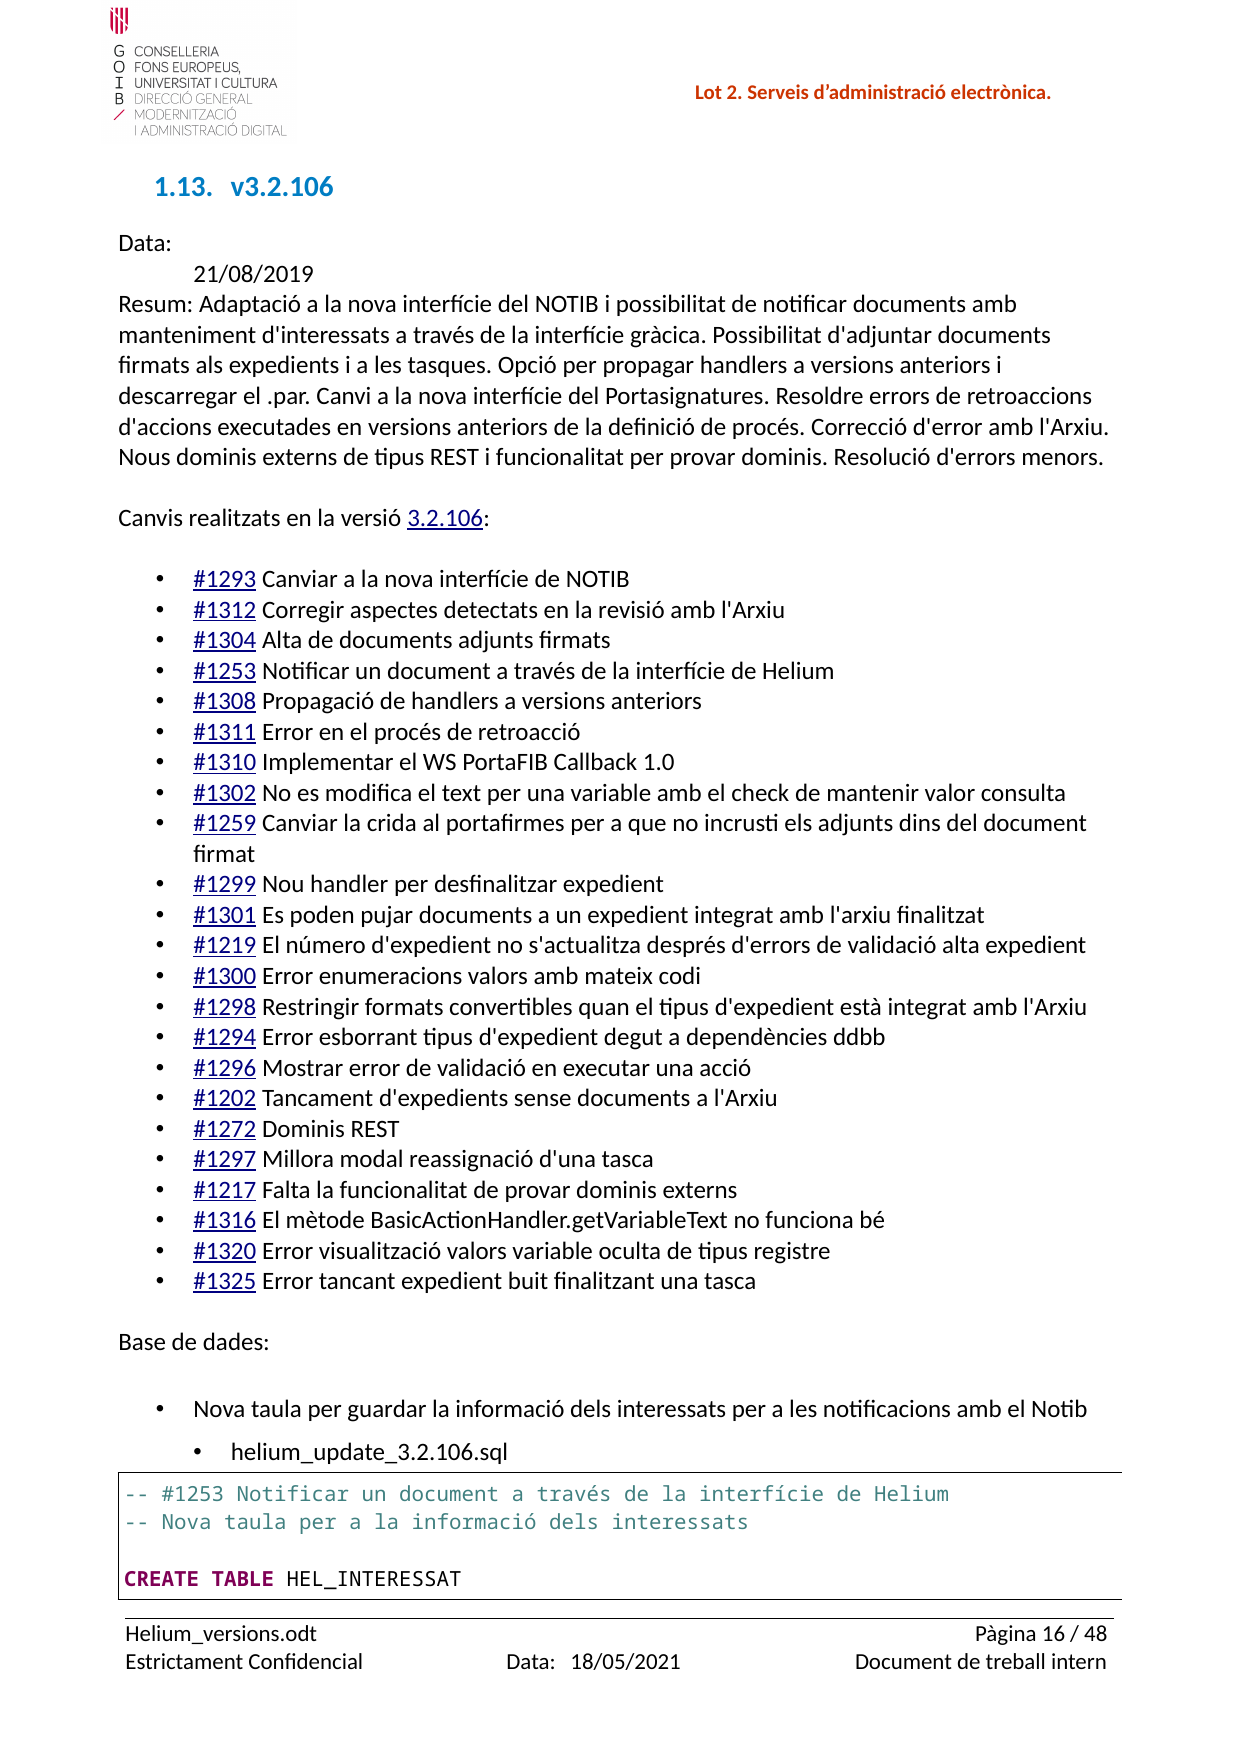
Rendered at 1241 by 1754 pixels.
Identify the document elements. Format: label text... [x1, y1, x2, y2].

list Nova taula per guardar la informació dels interessats per a les notificacions amb el Notib [156, 1393, 1122, 1424]
list #1320 Error visualització valors variable oculta de tipus registre [156, 1235, 1122, 1265]
text Data: [118, 228, 1122, 258]
list #1272 Dominis REST [156, 1113, 1122, 1143]
list #1297 Millora modal reassignació d'una tasca [156, 1143, 1122, 1174]
list #1259 Canviar la crida al portafirmes per a que no incrusti els adjunts dins del document firmat [156, 807, 1122, 868]
list #1296 Mostrar error de validació en executar una acció [156, 1052, 1122, 1082]
list #1308 Propagació de handlers a versions anteriors [156, 685, 1122, 716]
list #1217 Falta la funcionalitat de provar dominis externs [156, 1174, 1122, 1204]
subtitle v3.2.106 [153, 168, 1122, 204]
list #1325 Error tancant expedient buit finalitzant una tasca [156, 1265, 1122, 1296]
list #1312 Corregir aspectes detectats en la revisió amb l'Arxiu [156, 594, 1122, 624]
list #1253 Notificar un document a través de la interfície de Helium [156, 655, 1122, 685]
list #1301 Es poden pujar documents a un expedient integrat amb l'arxiu finalitzat [156, 899, 1122, 929]
text Resum: Adaptació a la nova interfície del NOTIB i possibilitat de notificar documents amb manteniment d'interessats a través de la interfície gràcica. Possibilitat d'adjuntar documents firmats als expedients i a les tasques. Opció per propagar handlers a versions anteriors i descarregar el .par. Canvi a la nova interfície del Portasignatures. Resoldre errors de retroaccions d'accions executades en versions anteriors de la definició de procés. Correcció d'error amb l'Arxiu. Nous dominis externs de tipus REST i funcionalitat per provar dominis. Resolució d'errors menors. [118, 289, 1122, 472]
picture [100, 0, 297, 144]
list #1316 El mètode BasicActionHandler.getVariableText no funciona bé [156, 1204, 1122, 1235]
list #1302 No es modifica el text per una variable amb el check de mantenir valor consulta [156, 777, 1122, 807]
list #1202 Tancament d'expedients sense documents a l'Arxiu [156, 1082, 1122, 1113]
list #1298 Restringir formats convertibles quan el tipus d'expedient està integrat amb l'Arxiu [156, 991, 1122, 1021]
text 21/08/2019 [118, 258, 1122, 289]
list #1304 Alta de documents adjunts firmats [156, 624, 1122, 655]
list #1293 Canviar a la nova interfície de NOTIB [156, 563, 1122, 594]
text Canvis realitzats en la versió 3.2.106: [118, 502, 1122, 533]
list #1300 Error enumeracions valors amb mateix codi [156, 960, 1122, 991]
list helium_update_3.2.106.sql [193, 1436, 1122, 1466]
text Base de dades: [118, 1326, 1122, 1357]
list #1294 Error esborrant tipus d'expedient degut a dependències ddbb [156, 1021, 1122, 1052]
list #1311 Error en el procés de retroacció [156, 716, 1122, 746]
table_header -- #1253 Notificar un document a través de la interfície de Helium -- Nova taula per a la informació dels interessats CREATE TABLE HEL_INTERESSAT [119, 1473, 1122, 1598]
list #1219 El número d'expedient no s'actualitza després d'errors de validació alta expedient [156, 929, 1122, 960]
list #1299 Nou handler per desfinalitzar expedient [156, 868, 1122, 899]
list #1310 Implementar el WS PortaFIB Callback 1.0 [156, 746, 1122, 777]
